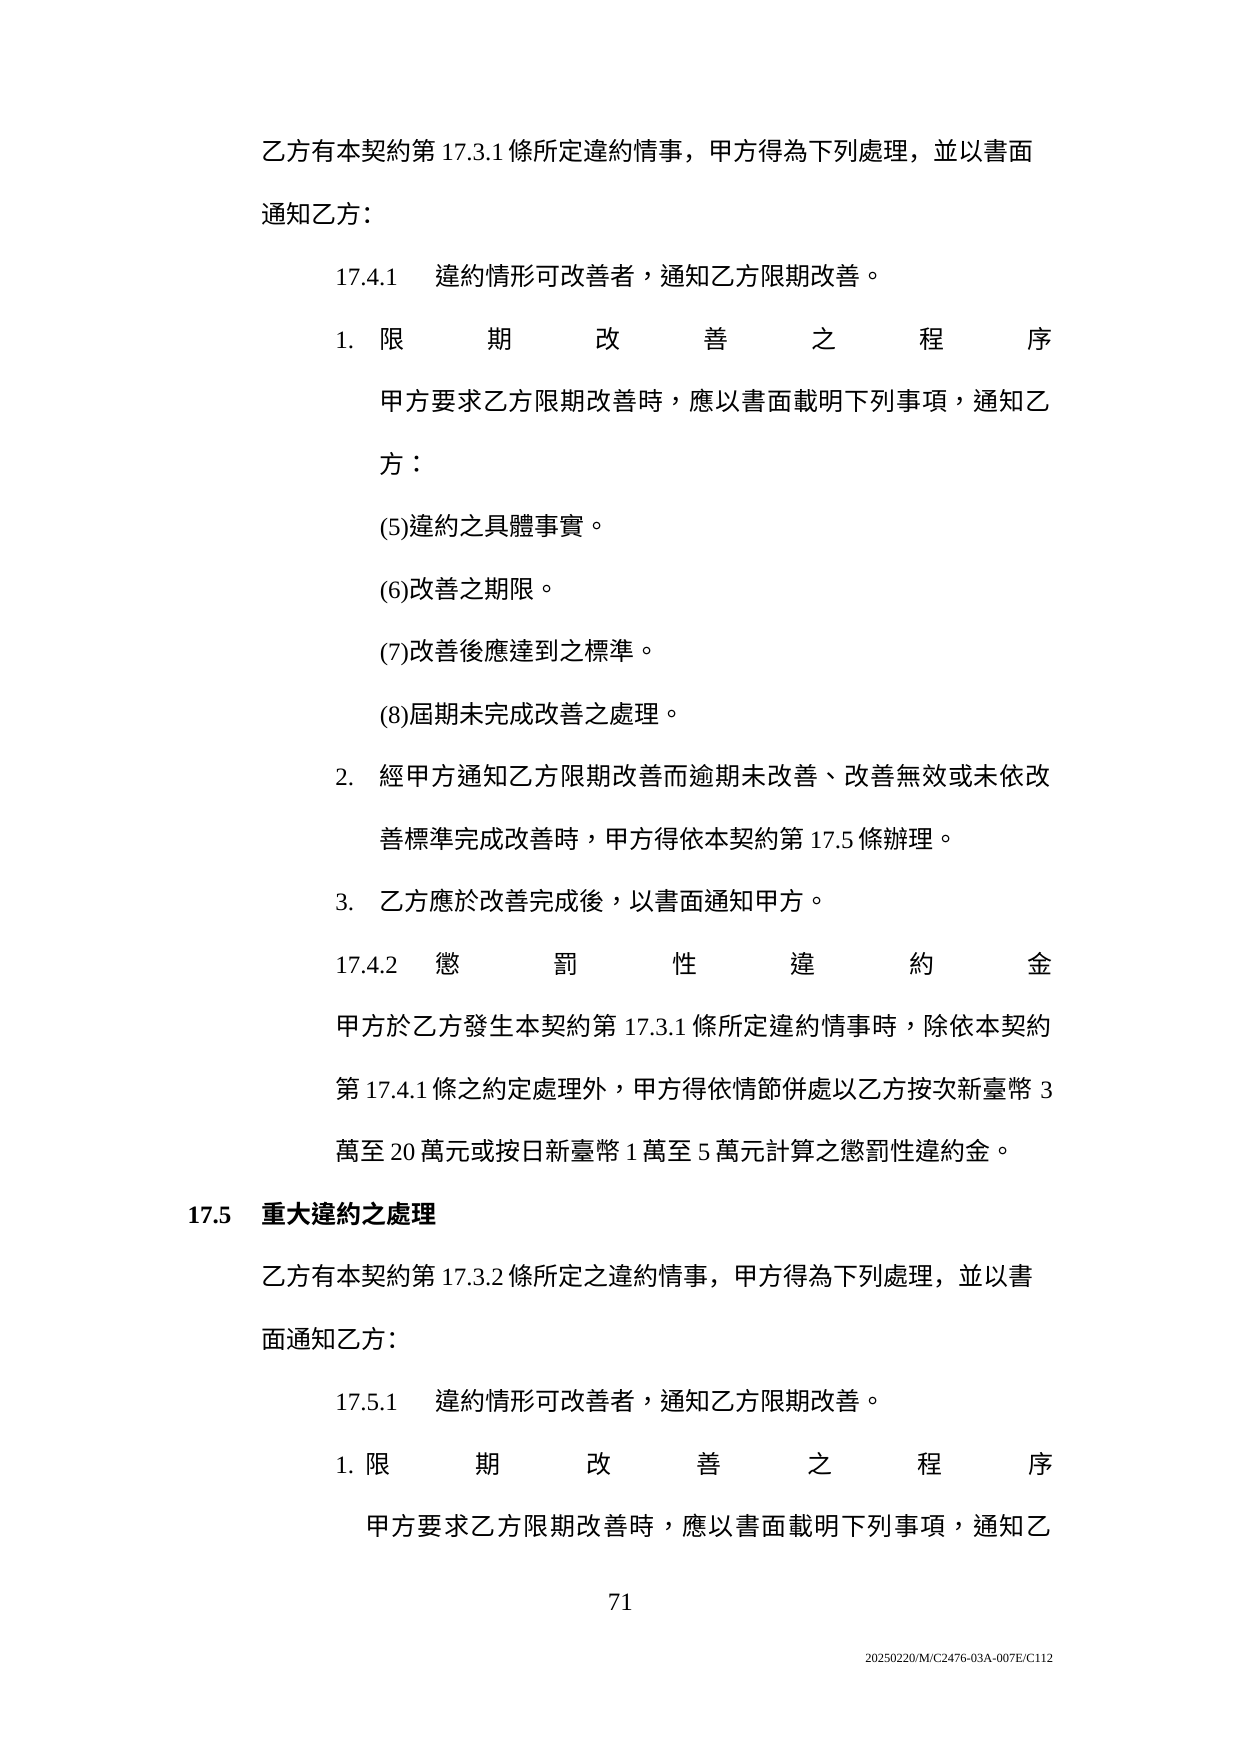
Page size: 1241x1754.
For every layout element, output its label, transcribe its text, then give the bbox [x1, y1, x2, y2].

text 乙方有本契約第17.3.1條所定違約情事，甲方得為下列處理，並以書面通知乙方： [261, 108, 1053, 233]
subtitle 違約情形可改善者，通知乙方限期改善。 [335, 1358, 1053, 1421]
list 屆期未完成改善之處理。 [379, 671, 1053, 733]
list 改善後應達到之標準。 [379, 608, 1053, 671]
subtitle 限期改善之程序 甲方要求乙方限期改善時，應以書面載明下列事項，通知乙方： [335, 1421, 1053, 1546]
list 改善之期限。 [379, 546, 1053, 608]
subtitle 乙方應於改善完成後，以書面通知甲方。 [335, 858, 1053, 921]
subtitle 違約情形可改善者，通知乙方限期改善。 [335, 233, 1053, 296]
subtitle 懲罰性違約金 甲方於乙方發生本契約第17.3.1條所定違約情事時，除依本契約第17.4.1條之約定處理外，甲方得依情節併處以乙方按次新臺幣3萬至20萬元或按日新臺幣1萬至5萬元計算之懲罰性違約金。 [335, 921, 1053, 1171]
list 違約之具體事實。 [379, 483, 1053, 546]
text 乙方有本契約第17.3.2條所定之違約情事，甲方得為下列處理，並以書面通知乙方： [261, 1233, 1053, 1358]
subtitle 重大違約之處理 [187, 1171, 1053, 1233]
subtitle 限期改善之程序 甲方要求乙方限期改善時，應以書面載明下列事項，通知乙方： [335, 296, 1053, 483]
subtitle 經甲方通知乙方限期改善而逾期未改善、改善無效或未依改善標準完成改善時，甲方得依本契約第17.5條辦理。 [335, 733, 1053, 858]
